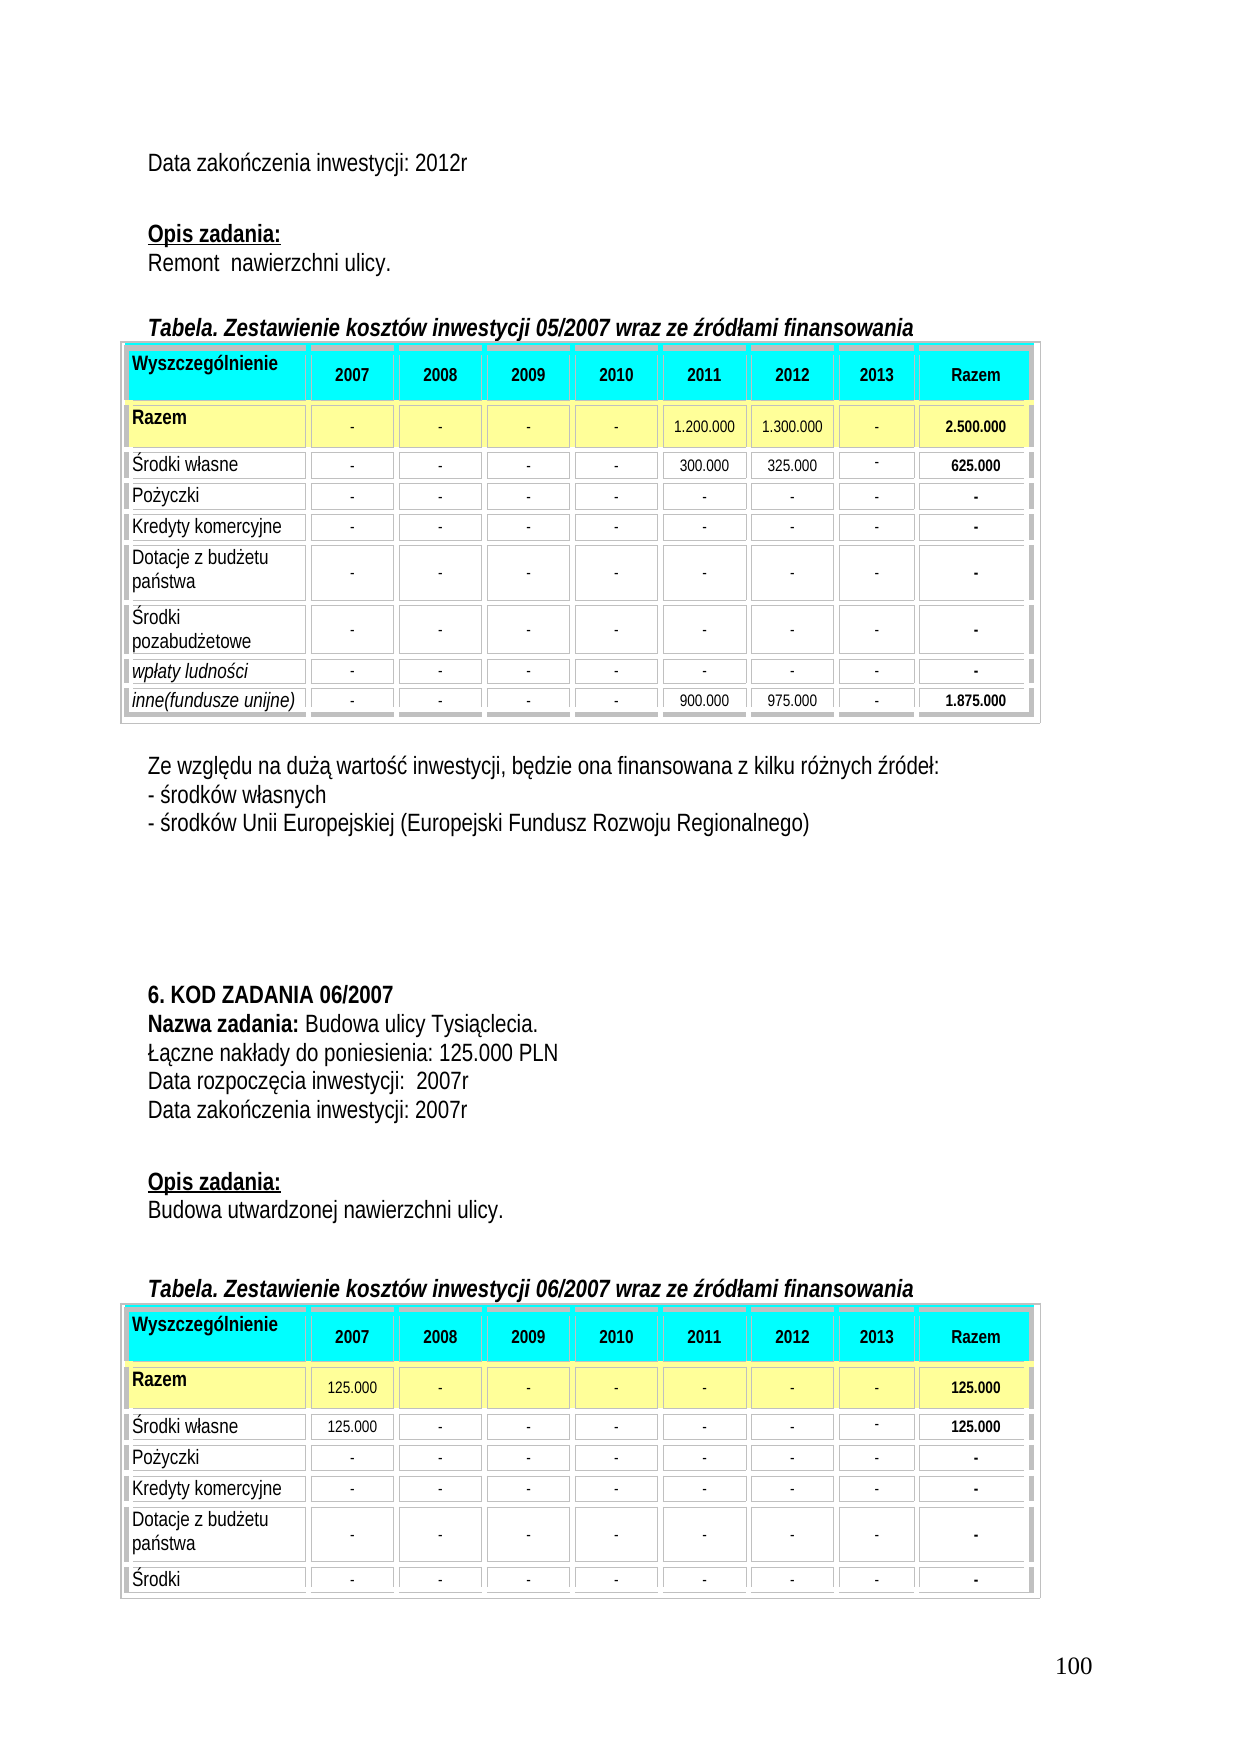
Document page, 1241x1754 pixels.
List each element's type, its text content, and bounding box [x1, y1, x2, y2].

table_cell - [312, 1477, 393, 1501]
table_cell - [400, 1415, 481, 1439]
table_cell - [664, 515, 746, 540]
table_cell - [400, 1368, 481, 1408]
table_cell - [752, 606, 833, 653]
table_header 2008 [396, 343, 484, 400]
table_cell - [572, 1501, 660, 1561]
table_header 2012 [748, 1305, 836, 1361]
table_cell - [748, 653, 836, 683]
table_cell - [836, 478, 917, 509]
table_cell 1.300.000 [748, 400, 836, 447]
table_cell 125.000 [308, 1361, 396, 1408]
table_cell - [576, 1446, 657, 1470]
table_cell Dotacje z budżetu państwa [125, 1501, 308, 1561]
table_cell - [572, 400, 660, 447]
table_cell - [488, 453, 569, 478]
table_cell - [488, 1446, 569, 1470]
table_cell - [752, 484, 833, 509]
table_cell 125.000 [917, 1361, 1034, 1408]
table_cell - [917, 1470, 1034, 1501]
table_cell - [396, 1501, 484, 1561]
table_cell 325.000 [748, 447, 836, 478]
table_cell - [576, 484, 657, 509]
table_cell - [752, 515, 833, 540]
table_cell - [836, 1561, 917, 1592]
table_cell - [488, 406, 569, 447]
table_cell - [400, 1446, 481, 1470]
table_cell - [660, 600, 748, 653]
table_cell - [396, 478, 484, 509]
table_cell - [396, 653, 484, 683]
table_cell - [576, 546, 657, 600]
table_cell Kredyty komercyjne [125, 509, 308, 540]
table_cell - [308, 1561, 396, 1592]
table_header 2013 [836, 343, 917, 400]
table_cell wpłaty ludności [125, 653, 308, 683]
table_header 2008 [396, 1305, 484, 1361]
table_cell - [488, 660, 569, 683]
table_cell Środki [125, 1561, 308, 1592]
table_cell 625.000 [917, 447, 1034, 478]
table_cell - [488, 606, 569, 653]
table_cell Dotacje z budżetu państwa [125, 540, 308, 600]
table_cell Razem [125, 400, 308, 447]
table_cell - [308, 683, 396, 712]
text 6. KOD ZADANIA 06/2007 [148, 980, 1092, 1009]
table_cell - [400, 546, 481, 600]
table_cell - [308, 478, 396, 509]
table_cell - [840, 606, 914, 653]
table_cell - [312, 484, 393, 509]
table_cell - [484, 540, 572, 600]
table_cell - [484, 653, 572, 683]
table_cell Pożyczki [125, 1439, 308, 1470]
table_cell - [396, 540, 484, 600]
table_cell - [400, 406, 481, 447]
table_cell - [576, 453, 657, 478]
table_cell - [576, 515, 657, 540]
table_cell - [748, 1439, 836, 1470]
text Nazwa zadania: Budowa ulicy Tysiąclecia. [148, 1009, 1092, 1038]
table_cell - [748, 1501, 836, 1561]
table_header 2012 [748, 343, 836, 400]
table_cell - [836, 447, 917, 478]
table_cell - [660, 478, 748, 509]
table_cell - [664, 1368, 746, 1408]
table_cell - [752, 1368, 833, 1408]
table_cell - [840, 484, 914, 509]
table_cell - [917, 1501, 1034, 1561]
table_cell - [484, 1439, 572, 1470]
table_cell - [572, 447, 660, 478]
table_cell - [748, 540, 836, 600]
table_cell - [752, 660, 833, 683]
table_cell - [664, 660, 746, 683]
table_cell - [572, 1561, 660, 1592]
table_cell - [308, 653, 396, 683]
table_cell - [484, 600, 572, 653]
table_cell - [660, 653, 748, 683]
table_cell - [664, 546, 746, 600]
table_cell Środki własne [125, 447, 308, 478]
text Data zakończenia inwestycji: 2012r [148, 148, 1092, 176]
text Data rozpoczęcia inwestycji: 2007r [148, 1066, 1092, 1095]
table_cell - [488, 515, 569, 540]
table_cell - [400, 484, 481, 509]
text Data zakończenia inwestycji: 2007r [148, 1095, 1092, 1123]
table_cell - [840, 1508, 914, 1561]
table_cell - [396, 1439, 484, 1470]
table_cell - [312, 1508, 393, 1561]
table_cell - [488, 1477, 569, 1501]
table_cell - [752, 546, 833, 600]
table_cell - [308, 540, 396, 600]
table_cell - [917, 600, 1034, 653]
table_cell - [576, 1508, 657, 1561]
table_cell - [840, 406, 914, 447]
table_cell - [572, 509, 660, 540]
text Tabela. Zestawienie kosztów inwestycji 06/2007 wraz ze źródłami finansowania [148, 1274, 1092, 1303]
table_cell - [664, 1415, 746, 1439]
table_header 2009 [484, 1305, 572, 1361]
table_cell - [312, 606, 393, 653]
table_cell - [748, 1561, 836, 1592]
table_cell - [484, 478, 572, 509]
table_cell - [312, 546, 393, 600]
table_cell - [917, 509, 1034, 540]
table_cell - [400, 453, 481, 478]
table_cell - [312, 1446, 393, 1470]
table_cell - [572, 1408, 660, 1439]
table_cell inne(fundusze unijne) [125, 683, 308, 712]
table_cell - [484, 1470, 572, 1501]
table_header 2013 [836, 1305, 917, 1361]
table_cell - [748, 509, 836, 540]
table_cell - [572, 1439, 660, 1470]
table_cell - [836, 683, 917, 712]
table_cell - [396, 400, 484, 447]
table_cell - [660, 1361, 748, 1408]
table_cell - [836, 400, 917, 447]
table_cell - [664, 484, 746, 509]
table_header Razem [917, 1305, 1034, 1361]
table_cell - [660, 509, 748, 540]
table_cell - [664, 1446, 746, 1470]
text - środków Unii Europejskiej (Europejski Fundusz Rozwoju Regionalnego) [148, 808, 1092, 837]
table_cell - [400, 660, 481, 683]
table_cell - [396, 683, 484, 712]
table_cell - [836, 1501, 917, 1561]
table_header 2007 [308, 1305, 396, 1361]
table_cell - [840, 453, 914, 478]
table_cell - [576, 1477, 657, 1501]
table_cell - [840, 1477, 914, 1501]
table_cell - [917, 653, 1034, 683]
table_cell - [748, 1408, 836, 1439]
table_cell - [664, 606, 746, 653]
table_cell - [396, 1361, 484, 1408]
table_cell - [836, 653, 917, 683]
table_cell - [572, 478, 660, 509]
table_cell - [400, 515, 481, 540]
table_cell - [488, 1508, 569, 1561]
table_cell - [917, 1561, 1034, 1592]
table_cell - [488, 1415, 569, 1439]
table_cell - [748, 600, 836, 653]
table_cell - [572, 653, 660, 683]
table_header 2009 [484, 343, 572, 400]
table_cell 125.000 [917, 1408, 1034, 1439]
table_cell - [840, 1415, 914, 1439]
table_cell 1.875.000 [917, 683, 1034, 712]
table_cell - [572, 600, 660, 653]
table_cell - [400, 1477, 481, 1501]
table_cell - [308, 1470, 396, 1501]
table_cell - [917, 478, 1034, 509]
table_cell - [576, 1415, 657, 1439]
table_cell - [840, 660, 914, 683]
table_cell - [752, 1446, 833, 1470]
table_cell 125.000 [308, 1408, 396, 1439]
table_cell 2.500.000 [917, 400, 1034, 447]
table_cell - [917, 1439, 1034, 1470]
table_cell - [312, 453, 393, 478]
table_cell - [664, 1508, 746, 1561]
table_cell - [840, 1368, 914, 1408]
table_header Razem [917, 343, 1034, 400]
table_cell - [836, 1439, 917, 1470]
table_cell - [312, 515, 393, 540]
table_cell - [836, 600, 917, 653]
table_cell Kredyty komercyjne [125, 1470, 308, 1501]
table_cell Pożyczki [125, 478, 308, 509]
table_cell Razem [125, 1361, 308, 1408]
table_header 2011 [660, 343, 748, 400]
table_cell - [660, 540, 748, 600]
table_cell - [396, 1408, 484, 1439]
table_cell - [840, 546, 914, 600]
table_cell - [484, 1361, 572, 1408]
table_cell - [836, 1408, 917, 1439]
table_cell - [396, 1470, 484, 1501]
table_cell - [836, 1361, 917, 1408]
table_cell - [396, 1561, 484, 1592]
table_cell - [308, 447, 396, 478]
table_cell - [660, 1501, 748, 1561]
table_cell - [752, 1415, 833, 1439]
table_cell - [836, 540, 917, 600]
table_cell - [748, 1470, 836, 1501]
table_cell - [664, 1477, 746, 1501]
table_cell - [308, 400, 396, 447]
table_cell - [484, 509, 572, 540]
table_cell - [572, 683, 660, 712]
table_cell - [660, 1408, 748, 1439]
text Łączne nakłady do poniesienia: 125.000 PLN [148, 1038, 1092, 1066]
table_cell Środki własne [125, 1408, 308, 1439]
table_header 2010 [572, 1305, 660, 1361]
table_cell - [660, 1561, 748, 1592]
table_cell - [400, 1508, 481, 1561]
table_cell 1.200.000 [660, 400, 748, 447]
table_cell - [484, 447, 572, 478]
table_cell - [308, 1439, 396, 1470]
table_cell - [312, 406, 393, 447]
table_cell - [748, 1361, 836, 1408]
table_cell - [484, 683, 572, 712]
table_cell - [917, 540, 1034, 600]
table_cell - [752, 1508, 833, 1561]
table_cell - [488, 484, 569, 509]
table_cell - [308, 600, 396, 653]
text Tabela. Zestawienie kosztów inwestycji 05/2007 wraz ze źródłami finansowania [148, 312, 1092, 341]
text Remont nawierzchni ulicy. [148, 248, 1092, 277]
table_cell - [396, 447, 484, 478]
table_header 2007 [308, 343, 396, 400]
table_cell 975.000 [748, 683, 836, 712]
table_cell - [836, 509, 917, 540]
table_cell - [572, 1361, 660, 1408]
table_cell - [308, 1501, 396, 1561]
table_cell - [484, 1501, 572, 1561]
table_cell - [660, 1470, 748, 1501]
table_cell - [840, 515, 914, 540]
table_header Wyszczególnienie [125, 343, 308, 400]
table_cell - [484, 400, 572, 447]
text Opis zadania: [148, 219, 1092, 248]
table_cell - [840, 1446, 914, 1470]
table_header 2010 [572, 343, 660, 400]
text - środków własnych [148, 780, 1092, 808]
table_cell - [488, 546, 569, 600]
text Budowa utwardzonej nawierzchni ulicy. [148, 1195, 1092, 1224]
table_cell - [308, 509, 396, 540]
table_header Wyszczególnienie [125, 1305, 308, 1361]
table_cell - [484, 1408, 572, 1439]
table_cell - [396, 600, 484, 653]
table_cell - [572, 540, 660, 600]
table_cell - [572, 1470, 660, 1501]
table_cell - [312, 660, 393, 683]
table_cell - [400, 606, 481, 653]
table_cell - [752, 1477, 833, 1501]
table_cell - [576, 406, 657, 447]
table_cell 900.000 [660, 683, 748, 712]
text Opis zadania: [148, 1166, 1092, 1195]
table_cell - [836, 1470, 917, 1501]
table_cell - [576, 1368, 657, 1408]
table_cell - [488, 1368, 569, 1408]
table_header 2011 [660, 1305, 748, 1361]
table_cell Środki pozabudżetowe [125, 600, 308, 653]
table_cell - [748, 478, 836, 509]
table_cell - [660, 1439, 748, 1470]
table_cell - [576, 660, 657, 683]
text Ze względu na dużą wartość inwestycji, będzie ona finansowana z kilku różnych źródeł: [148, 751, 1092, 780]
table_cell 300.000 [660, 447, 748, 478]
table_cell - [484, 1561, 572, 1592]
table_cell - [396, 509, 484, 540]
table_cell - [576, 606, 657, 653]
